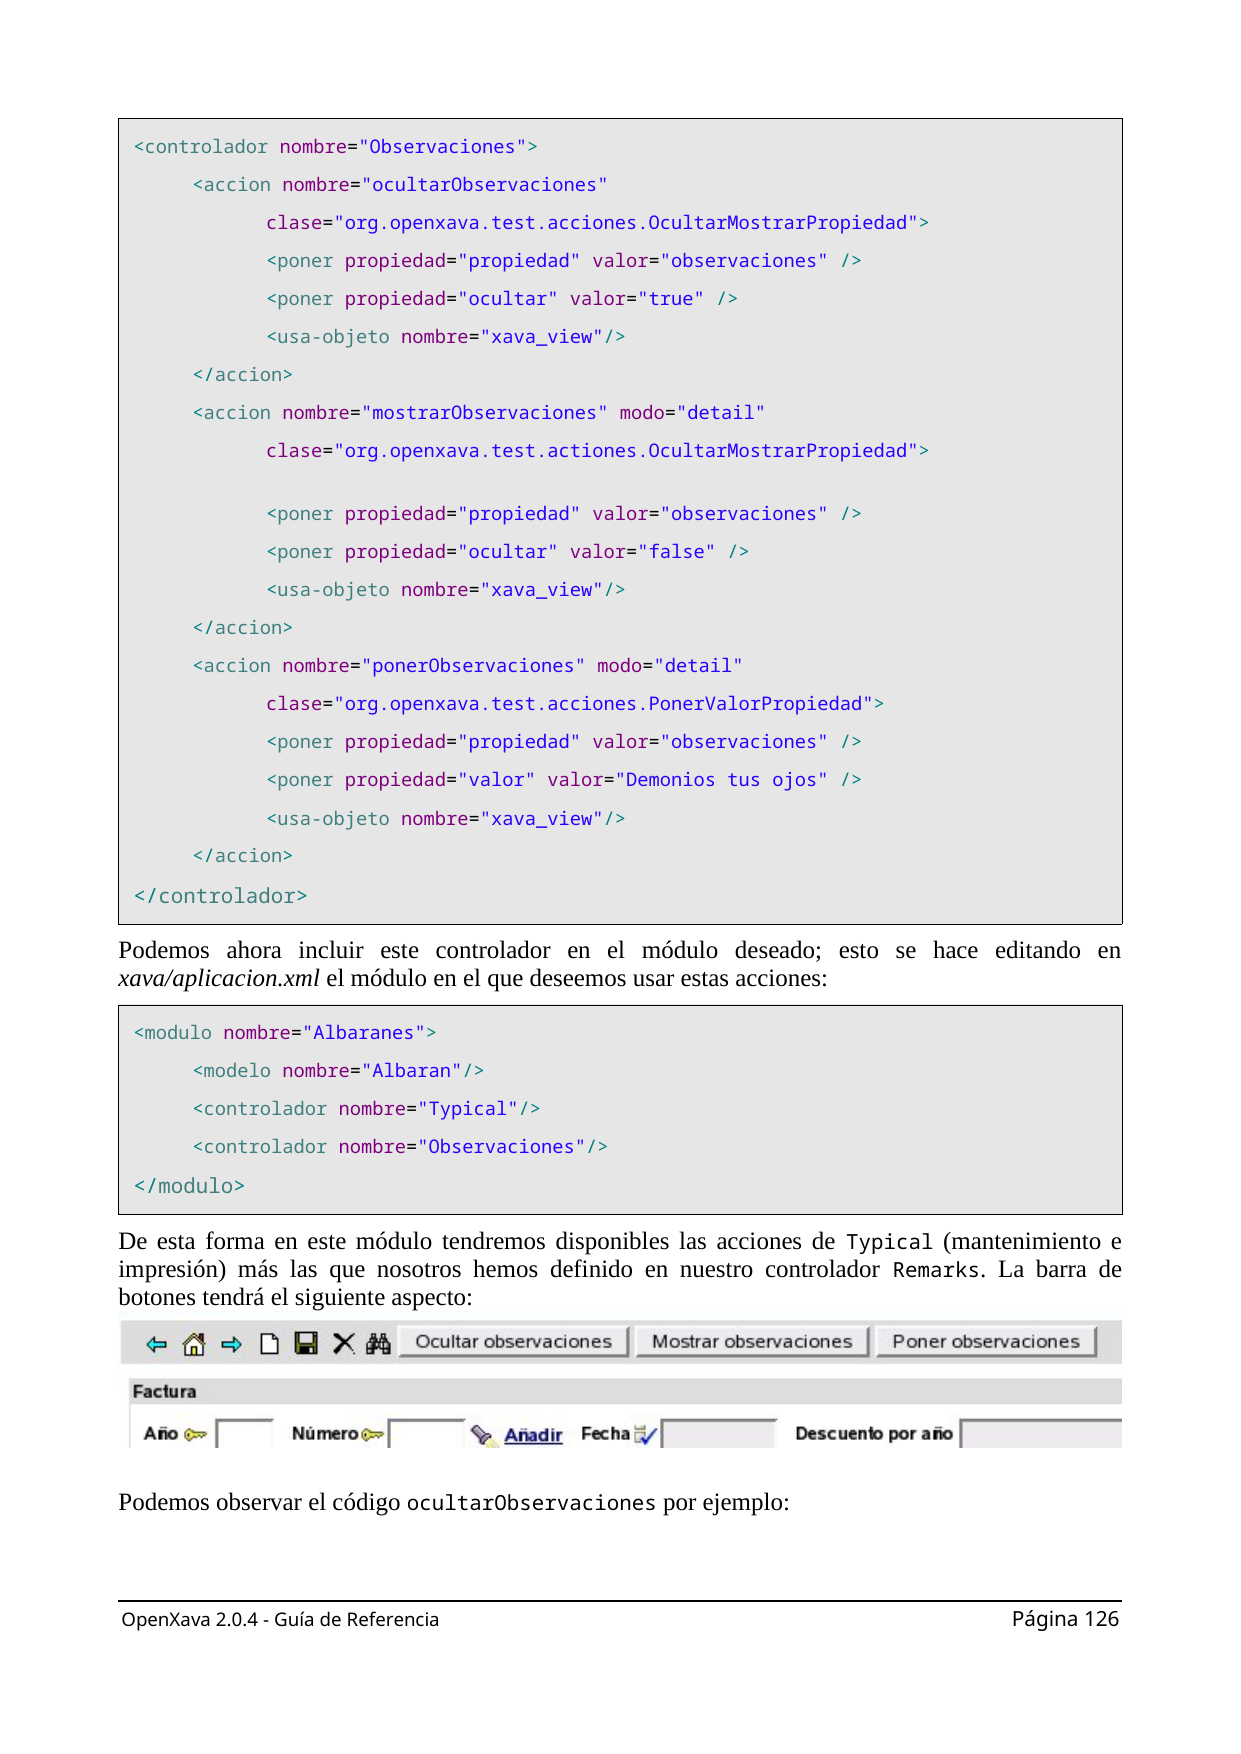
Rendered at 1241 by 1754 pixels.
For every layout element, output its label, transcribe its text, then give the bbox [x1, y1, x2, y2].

text </accion> [119, 346, 1122, 384]
text <poner propiedad="ocultar" valor="true" /> [119, 270, 1122, 308]
text <poner propiedad="ocultar" valor="false" /> [119, 524, 1122, 562]
text <poner propiedad="propiedad" valor="observaciones" /> [119, 232, 1122, 270]
text <modelo nombre="Albaran"/> [119, 1042, 1122, 1081]
text <controlador nombre="Observaciones"> [119, 119, 1122, 156]
text </accion> [119, 600, 1122, 638]
text <poner propiedad="valor" valor="Demonios tus ojos" /> [119, 752, 1122, 790]
text <usa-objeto nombre="xava_view"/> [119, 562, 1122, 600]
text De esta forma en este módulo tendremos disponibles las acciones de Typical (mantenimiento e impresión) más las que nosotros hemos definido en nuestro controlador Remarks. La barra de botones tendrá el siguiente aspecto: [118, 1227, 1122, 1311]
text <accion nombre="ponerObservaciones" modo="detail" [119, 638, 1122, 676]
text <usa-objeto nombre="xava_view"/> [119, 790, 1122, 828]
text <modulo nombre="Albaranes"> [119, 1006, 1122, 1042]
text <accion nombre="ocultarObservaciones" [119, 156, 1122, 194]
text Podemos observar el código ocultarObservaciones por ejemplo: [118, 1488, 1122, 1516]
text <poner propiedad="propiedad" valor="observaciones" /> [119, 486, 1122, 524]
picture [118, 1311, 1122, 1448]
text </modulo> [119, 1157, 1122, 1214]
text </accion> [119, 828, 1122, 866]
text <accion nombre="mostrarObservaciones" modo="detail" [119, 384, 1122, 422]
text clase="org.openxava.test.actiones.OcultarMostrarPropiedad"> [119, 422, 1122, 486]
text clase="org.openxava.test.acciones.PonerValorPropiedad"> [119, 676, 1122, 714]
text clase="org.openxava.test.acciones.OcultarMostrarPropiedad"> [119, 194, 1122, 232]
text <usa-objeto nombre="xava_view"/> [119, 308, 1122, 346]
text <controlador nombre="Typical"/> [119, 1081, 1122, 1118]
text <controlador nombre="Observaciones"/> [119, 1118, 1122, 1157]
text Podemos ahora incluir este controlador en el módulo deseado; esto se hace editando en xava/aplicacion.xml el módulo en el que deseemos usar estas acciones: [118, 937, 1122, 992]
text </controlador> [119, 866, 1122, 924]
text <poner propiedad="propiedad" valor="observaciones" /> [119, 714, 1122, 752]
